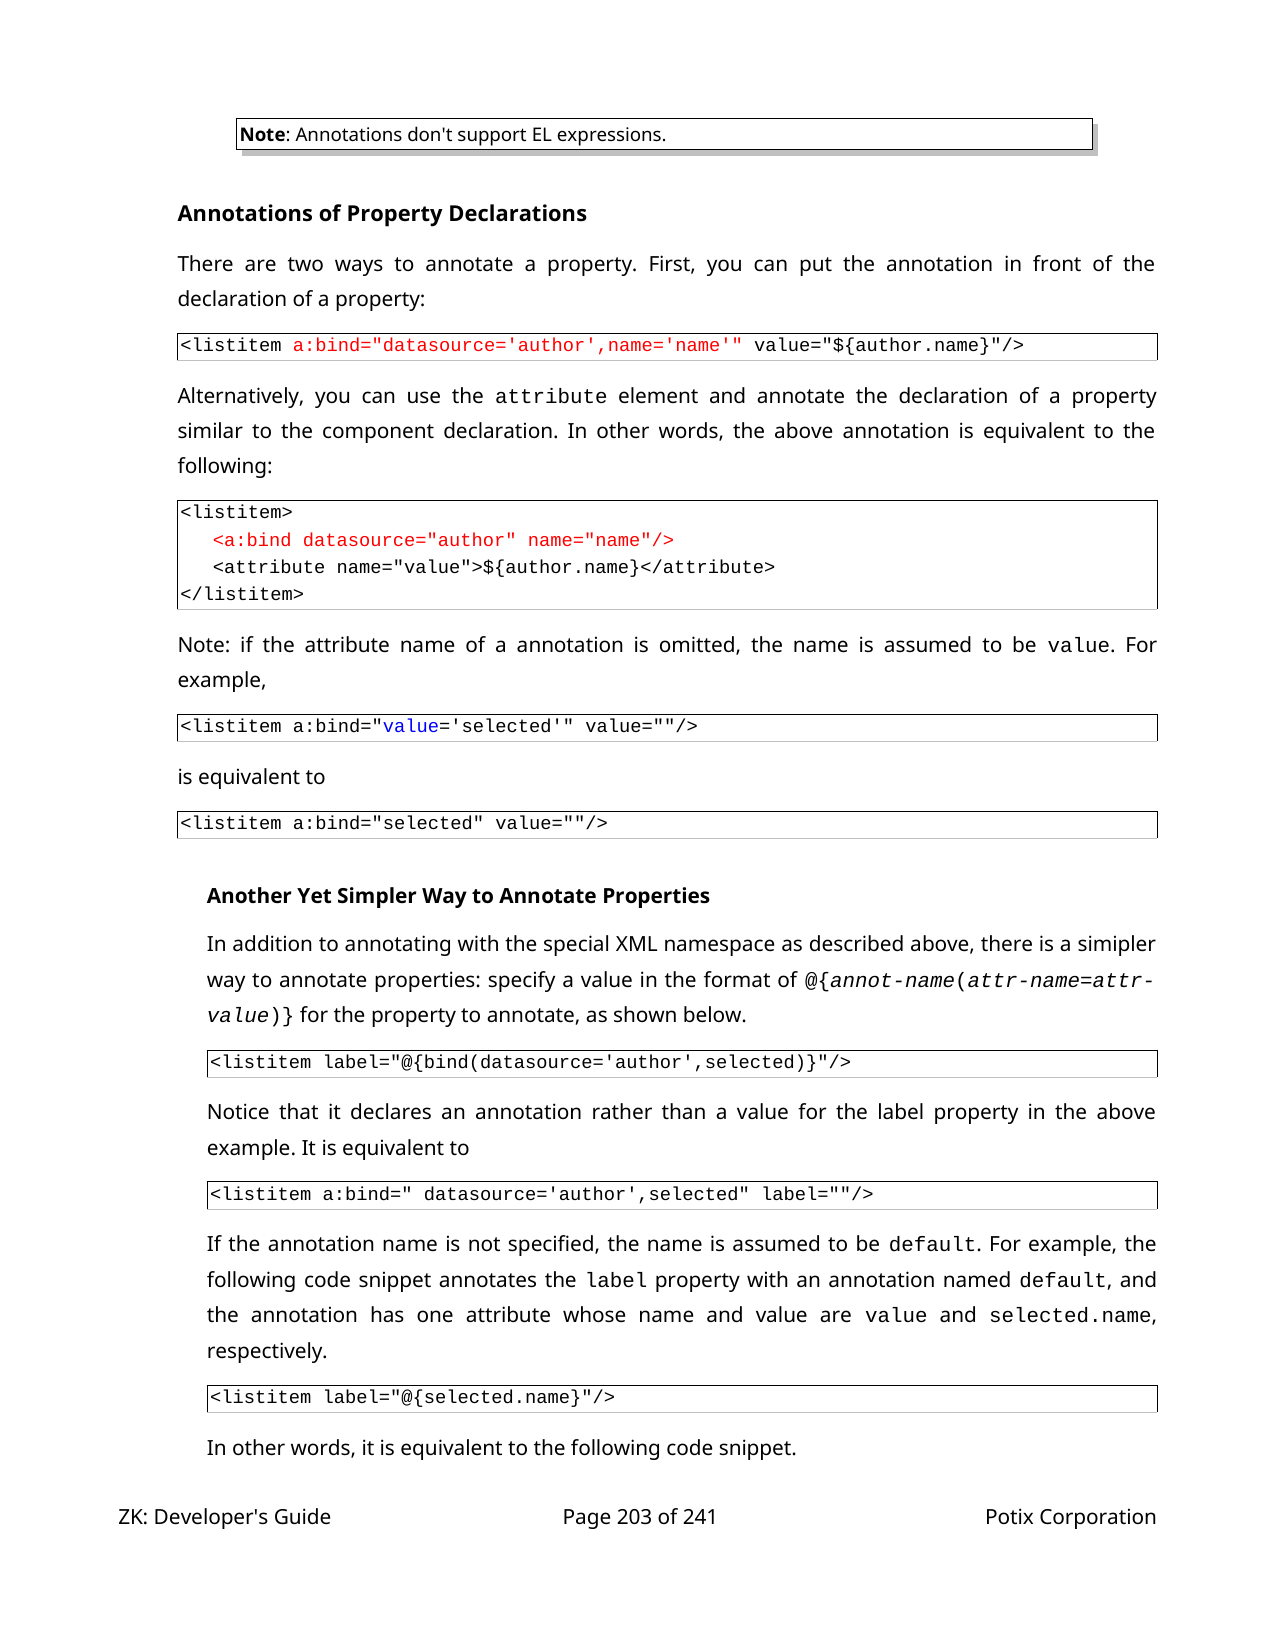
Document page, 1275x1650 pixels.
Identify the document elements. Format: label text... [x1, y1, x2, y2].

text <listitem a:bind="value='selected'" value=""/> [178, 715, 1157, 741]
text There are two ways to annotate a property. First, you can put the annotation in front of the declaration of a property: [177, 249, 1157, 312]
text In other words, it is equivalent to the following code snippet. [207, 1433, 1157, 1461]
text Alternatively, you can use the attribute element and annotate the declaration of a property similar to the component declaration. In other words, the above annotation is equivalent to the following: [177, 381, 1157, 480]
text <listitem label="@{bind(datasource='author',selected)}"/> [208, 1051, 1157, 1077]
subtitle Another Yet Simpler Way to Annotate Properties [207, 881, 1157, 909]
text <a:bind datasource="author" name="name"/> [178, 527, 1157, 552]
text </listitem> [178, 582, 1157, 609]
text is equivalent to [177, 762, 1157, 790]
text <listitem a:bind="selected" value=""/> [178, 812, 1157, 838]
text In addition to annotating with the special XML namespace as described above, there is a simipler way to annotate properties: specify a value in the format of @{annot-name(attr-name=attr-value)} for the property to annotate, as shown below. [207, 929, 1157, 1029]
text <listitem a:bind=" datasource='author',selected" label=""/> [208, 1182, 1157, 1209]
text <attribute name="value">${author.name}</attribute> [178, 555, 1157, 579]
text Notice that it declares an annotation rather than a value for the label property in the above example. It is equivalent to [207, 1097, 1157, 1161]
text <listitem> [178, 501, 1157, 524]
text <listitem a:bind="datasource='author',name='name'" value="${author.name}"/> [178, 334, 1157, 360]
text Note: Annotations don't support EL expressions. [237, 119, 1092, 149]
subtitle Annotations of Property Declarations [177, 198, 1157, 228]
text <listitem label="@{selected.name}"/> [208, 1386, 1157, 1412]
text Note: if the attribute name of a annotation is omitted, the name is assumed to be value. For example, [177, 630, 1157, 693]
text If the annotation name is not specified, the name is assumed to be default. For example, the following code snippet annotates the label property with an annotation named default, and the annotation has one attribute whose name and value are value and selected.name, respectively. [207, 1229, 1157, 1364]
